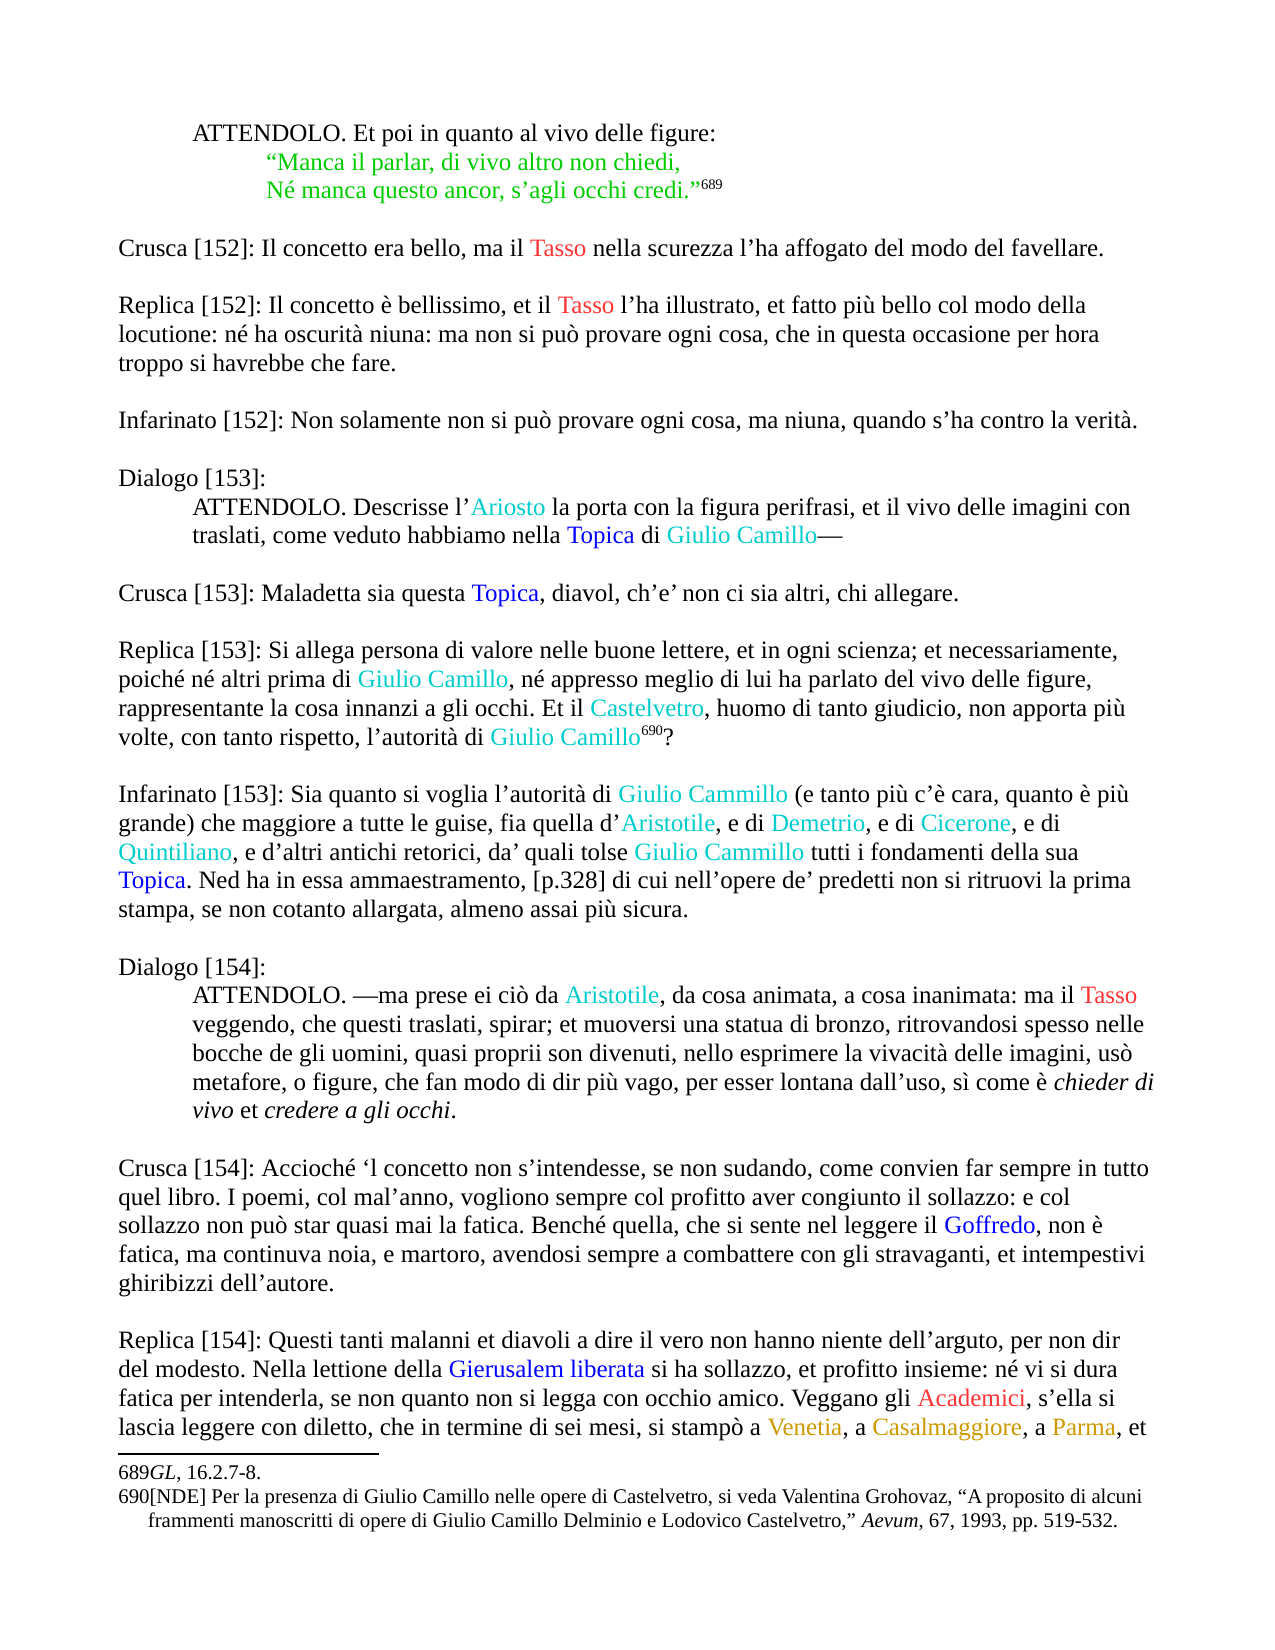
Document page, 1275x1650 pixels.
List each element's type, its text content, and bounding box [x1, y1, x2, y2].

text Infarinato [152]: Non solamente non si può provare ogni cosa, ma niuna, quando s’ha contro la verità. [118, 406, 1157, 434]
text [NDE] Per la presenza di Giulio Camillo nelle opere di Castelvetro, si veda Valentina Grohovaz, “A proposito di alcuni frammenti manoscritti di opere di Giulio Camillo Delminio e Lodovico Castelvetro,” Aevum, 67, 1993, pp. 519-532. [118, 1484, 1157, 1532]
text Crusca [154]: Accioché ‘l concetto non s’intendesse, se non sudando, come convien far sempre in tutto quel libro. I poemi, col mal’anno, vogliono sempre col profitto aver congiunto il sollazzo: e col sollazzo non può star quasi mai la fatica. Benché quella, che si sente nel leggere il Goffredo, non è fatica, ma continuva noia, e martoro, avendosi sempre a combattere con gli stravaganti, et intempestivi ghiribizzi dell’autore. [118, 1153, 1157, 1297]
text GL, 16.2.7-8. [118, 1460, 1157, 1484]
text Né manca questo ancor, s’agli occhi credi.” [192, 176, 1157, 204]
text ATTENDOLO. Et poi in quanto al vivo delle figure: [192, 118, 1157, 147]
text Dialogo [153]: [118, 463, 1157, 492]
text ATTENDOLO. Descrisse l’Ariosto la porta con la figura perifrasi, et il vivo delle imagini con traslati, come veduto habbiamo nella Topica di Giulio Camillo— [192, 492, 1157, 549]
text Crusca [153]: Maladetta sia questa Topica, diavol, ch’e’ non ci sia altri, chi allegare. [118, 578, 1157, 607]
text “Manca il parlar, di vivo altro non chiedi, [192, 147, 1157, 176]
text Crusca [152]: Il concetto era bello, ma il Tasso nella scurezza l’ha affogato del modo del favellare. [118, 233, 1157, 262]
text Replica [154]: Questi tanti malanni et diavoli a dire il vero non hanno niente dell’arguto, per non dir del modesto. Nella lettione della Gierusalem liberata si ha sollazzo, et profitto insieme: né vi si dura fatica per intenderla, se non quanto non si legga con occhio amico. Veggano gli Academici, s’ella si lascia leggere con diletto, che in termine di sei mesi, si stampò a Venetia, a Casalmaggiore, a Parma, et [118, 1326, 1157, 1441]
text Infarinato [153]: Sia quanto si voglia l’autorità di Giulio Cammillo (e tanto più c’è cara, quanto è più grande) che maggiore a tutte le guise, fia quella d’Aristotile, e di Demetrio, e di Cicerone, e di Quintiliano, e d’altri antichi retorici, da’ quali tolse Giulio Cammillo tutti i fondamenti della sua Topica. Ned ha in essa ammaestramento, [p.328] di cui nell’opere de’ predetti non si ritruovi la prima stampa, se non cotanto allargata, almeno assai più sicura. [118, 779, 1157, 923]
text Replica [153]: Si allega persona di valore nelle buone lettere, et in ogni scienza; et necessariamente, poiché né altri prima di Giulio Camillo, né appresso meglio di lui ha parlato del vivo delle figure, rappresentante la cosa innanzi a gli occhi. Et il Castelvetro, huomo di tanto giudicio, non apporta più volte, con tanto rispetto, l’autorità di Giulio Camillo? [118, 636, 1157, 751]
text Replica [152]: Il concetto è bellissimo, et il Tasso l’ha illustrato, et fatto più bello col modo della locutione: né ha oscurità niuna: ma non si può provare ogni cosa, che in questa occasione per hora troppo si havrebbe che fare. [118, 291, 1157, 377]
text Dialogo [154]: [118, 952, 1157, 981]
text ATTENDOLO. —ma prese ei ciò da Aristotile, da cosa animata, a cosa inanimata: ma il Tasso veggendo, che questi traslati, spirar; et muoversi una statua di bronzo, ritrovandosi spesso nelle bocche de gli uomini, quasi proprii son divenuti, nello esprimere la vivacità delle imagini, usò metafore, o figure, che fan modo di dir più vago, per esser lontana dall’uso, sì come è chieder di vivo et credere a gli occhi. [192, 981, 1157, 1124]
